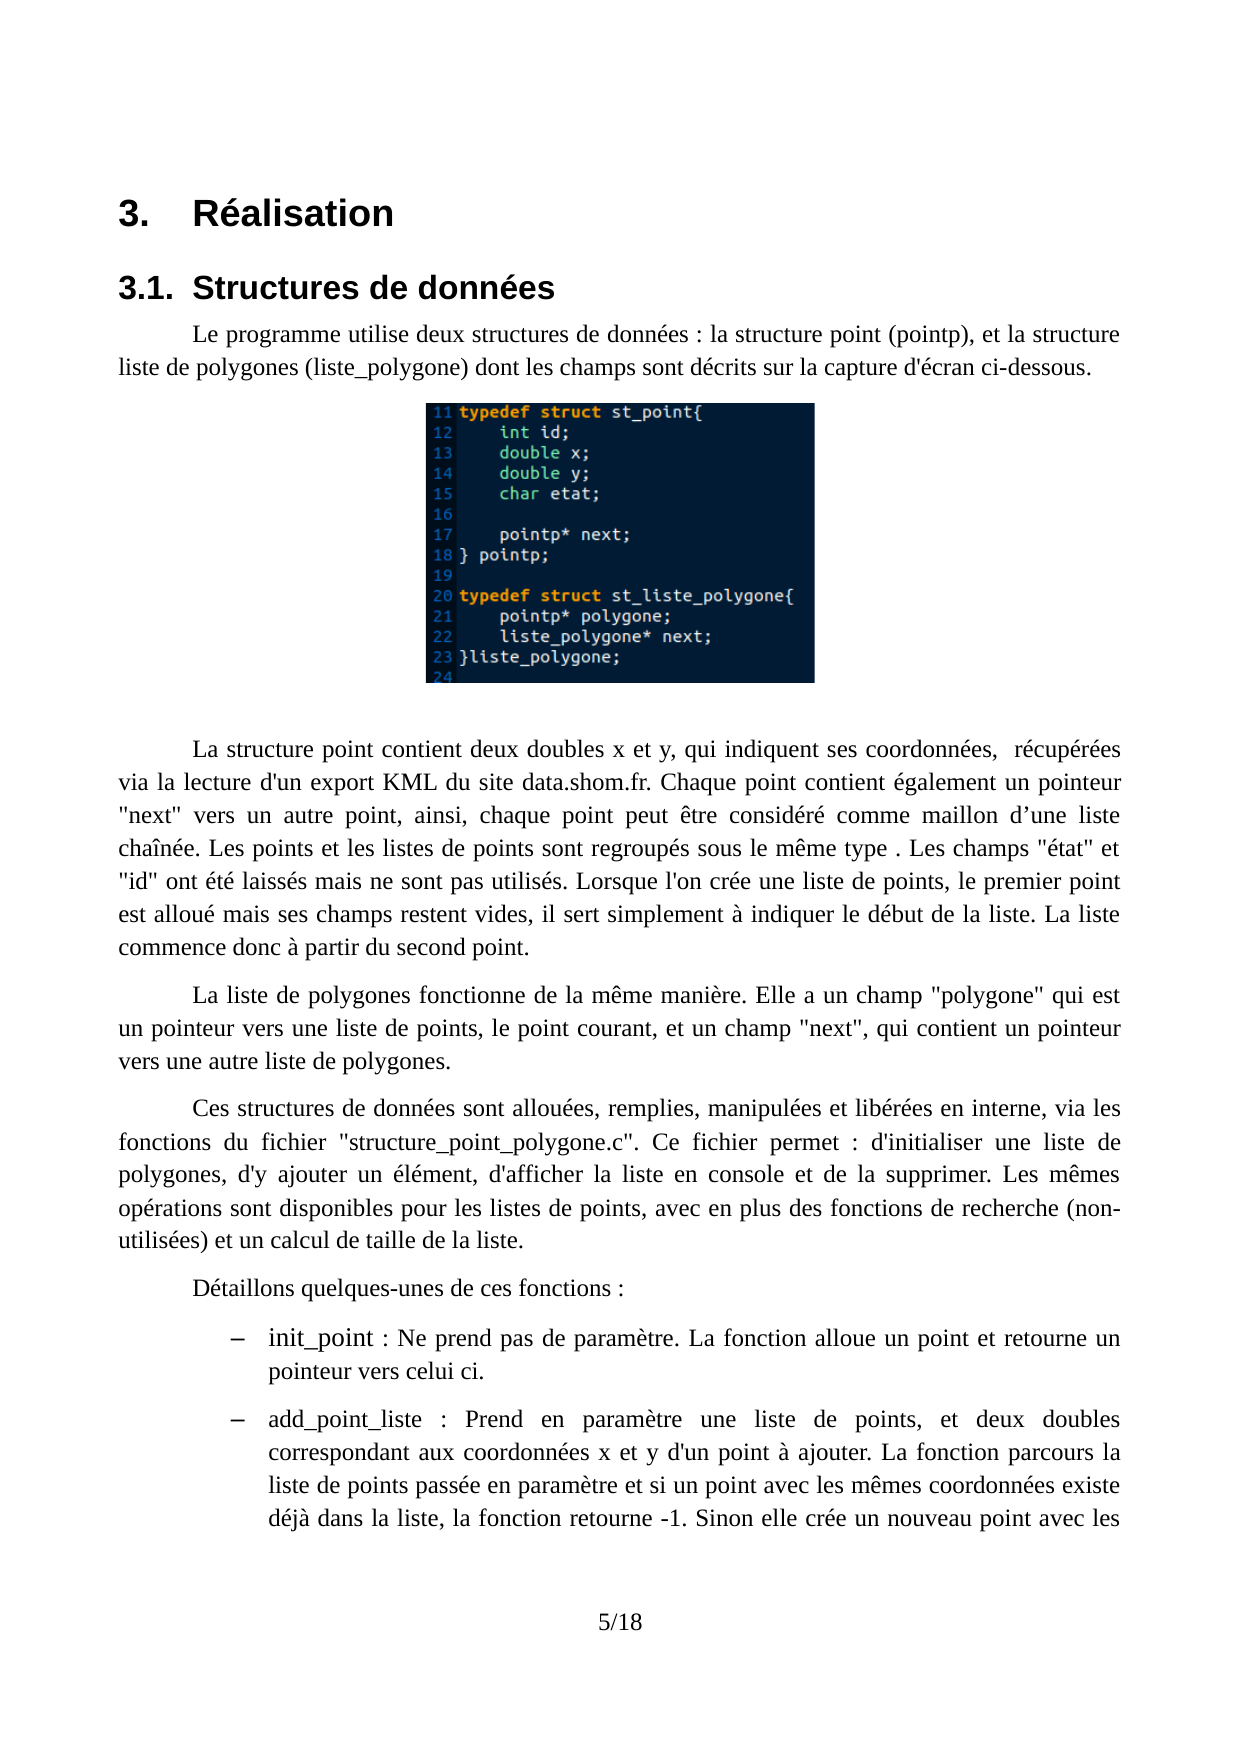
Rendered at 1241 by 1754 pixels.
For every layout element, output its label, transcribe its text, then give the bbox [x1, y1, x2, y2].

text Ces structures de données sont allouées, remplies, manipulées et libérées en interne, via les fonctions du fichier "structure_point_polygone.c". Ce fichier permet : d'initialiser une liste de polygones, d'y ajouter un élément, d'afficher la liste en console et de la supprimer. Les mêmes opérations sont disponibles pour les listes de points, avec en plus des fonctions de recherche (non-utilisées) et un calcul de taille de la liste. [118, 1093, 1122, 1254]
subtitle Réalisation [118, 191, 1122, 234]
subtitle Structures de données [118, 268, 1122, 306]
text La liste de polygones fonctionne de la même manière. Elle a un champ "polygone" qui est un pointeur vers une liste de points, le point courant, et un champ "next", qui contient un pointeur vers une autre liste de polygones. [118, 980, 1122, 1075]
text La structure point contient deux doubles x et y, qui indiquent ses coordonnées, récupérées via la lecture d'un export KML du site data.shom.fr. Chaque point contient également un pointeur "next" vers un autre point, ainsi, chaque point peut être considéré comme maillon d’une liste chaînée. Les points et les listes de points sont regroupés sous le même type . Les champs "état" et "id" ont été laissés mais ne sont pas utilisés. Lorsque l'on crée une liste de points, le premier point est alloué mais ses champs restent vides, il sert simplement à indiquer le début de la liste. La liste commence donc à partir du second point. [118, 734, 1122, 961]
text Le programme utilise deux structures de données : la structure point (pointp), et la structure liste de polygones (liste_polygone) dont les champs sont décrits sur la capture d'écran ci-dessous. [118, 319, 1122, 381]
picture [425, 403, 815, 683]
list add_point_liste : Prend en paramètre une liste de points, et deux doubles correspondant aux coordonnées x et y d'un point à ajouter. La fonction parcours la liste de points passée en paramètre et si un point avec les mêmes coordonnées existe déjà dans la liste, la fonction retourne -1. Sinon elle crée un nouveau point avec les [231, 1404, 1122, 1532]
list init_point : Ne prend pas de paramètre. La fonction alloue un point et retourne un pointeur vers celui ci. [231, 1321, 1122, 1385]
text Détaillons quelques-unes de ces fonctions : [118, 1273, 1122, 1302]
